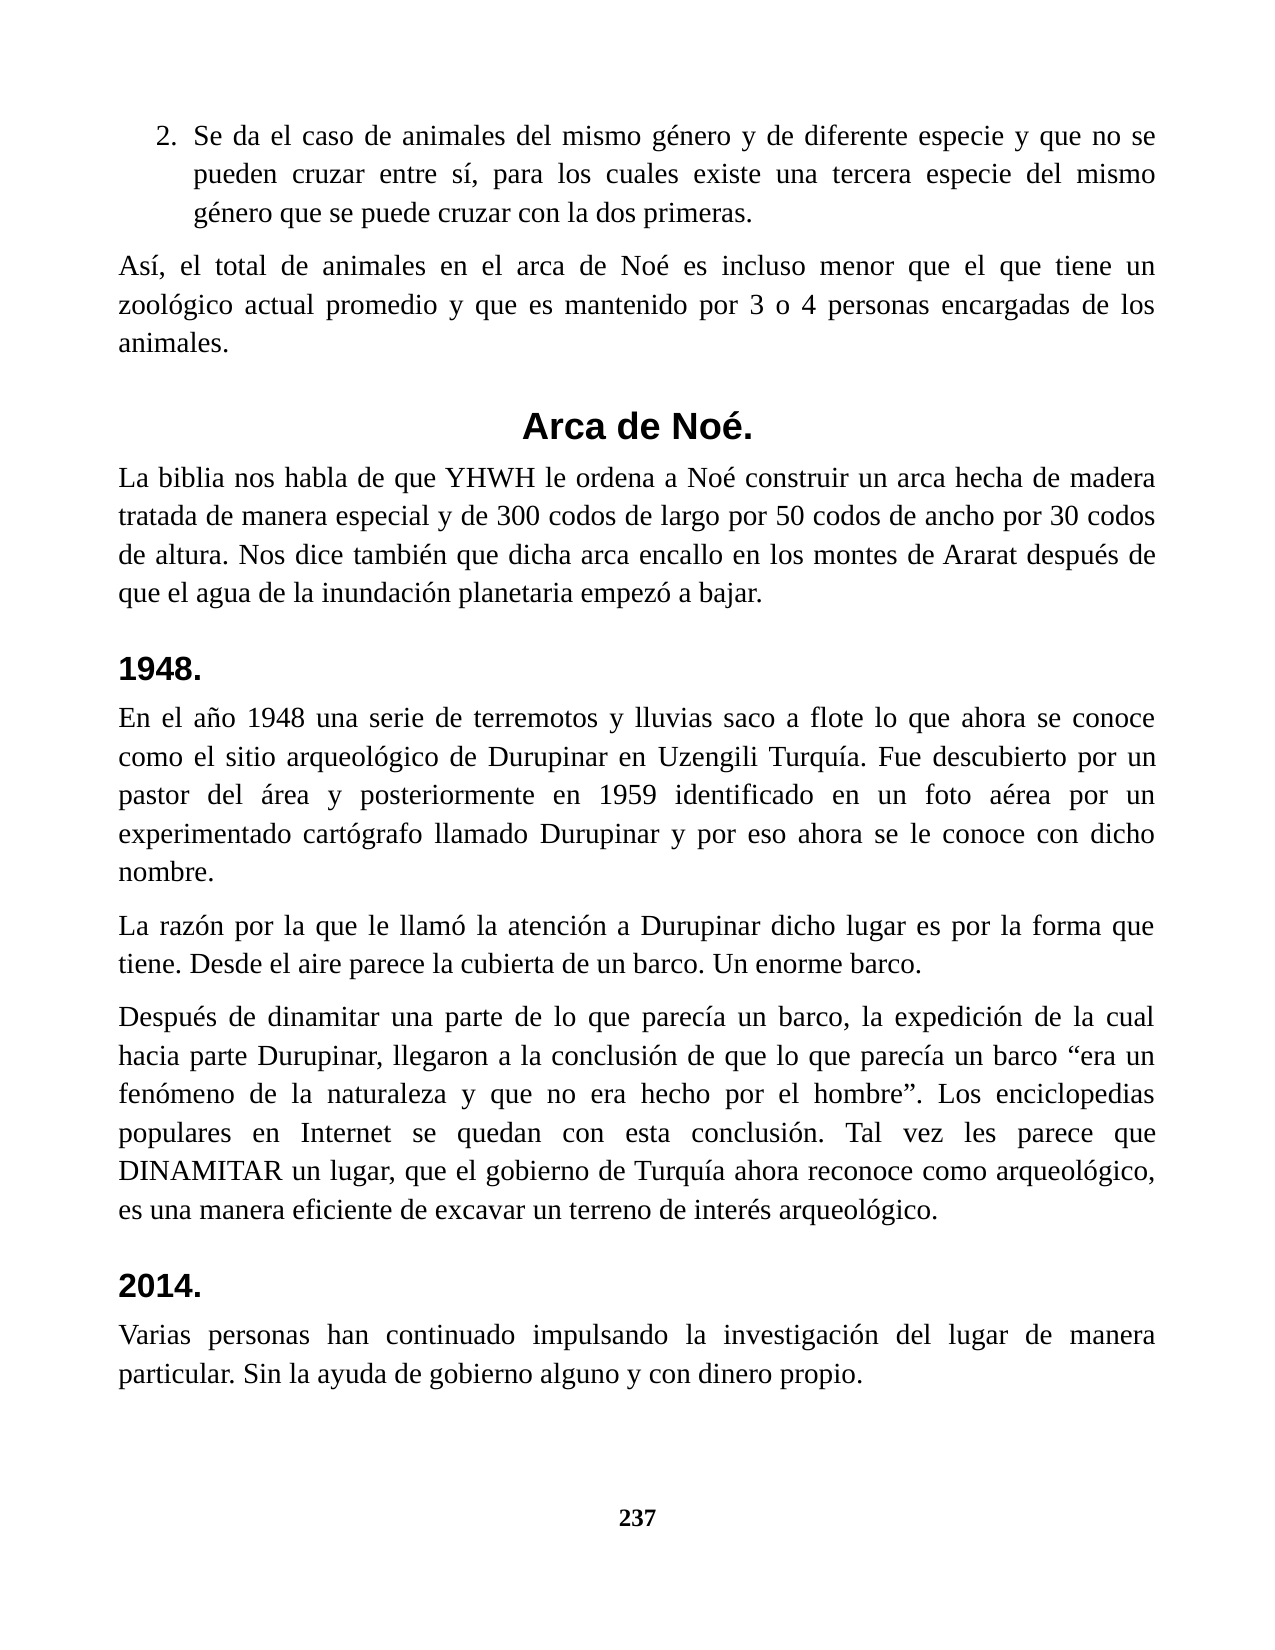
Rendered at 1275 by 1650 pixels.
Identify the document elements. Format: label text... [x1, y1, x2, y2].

text En el año 1948 una serie de terremotos y lluvias saco a flote lo que ahora se conoce como el sitio arqueológico de Durupinar en Uzengili Turquía. Fue descubierto por un pastor del área y posteriormente en 1959 identificado en un foto aérea por un experimentado cartógrafo llamado Durupinar y por eso ahora se le conoce con dicho nombre. [118, 700, 1157, 888]
text La razón por la que le llamó la atención a Durupinar dicho lugar es por la forma que tiene. Desde el aire parece la cubierta de un barco. Un enorme barco. [118, 908, 1157, 980]
list Se da el caso de animales del mismo género y de diferente especie y que no se pueden cruzar entre sí, para los cuales existe una tercera especie del mismo género que se puede cruzar con la dos primeras. [156, 118, 1157, 229]
subtitle Arca de Noé. [118, 403, 1157, 447]
text Así, el total de animales en el arca de Noé es incluso menor que el que tiene un zoológico actual promedio y que es mantenido por 3 o 4 personas encargadas de los animales. [118, 248, 1157, 359]
text Varias personas han continuado impulsando la investigación del lugar de manera particular. Sin la ayuda de gobierno alguno y con dinero propio. [118, 1317, 1157, 1389]
text La biblia nos habla de que YHWH le ordena a Noé construir un arca hecha de madera tratada de manera especial y de 300 codos de largo por 50 codos de ancho por 30 codos de altura. Nos dice también que dicha arca encallo en los montes de Ararat después de que el agua de la inundación planetaria empezó a bajar. [118, 460, 1157, 609]
subtitle 2014. [118, 1266, 1157, 1305]
subtitle 1948. [118, 649, 1157, 688]
text Después de dinamitar una parte de lo que parecía un barco, la expedición de la cual hacia parte Durupinar, llegaron a la conclusión de que lo que parecía un barco “era un fenómeno de la naturaleza y que no era hecho por el hombre”. Los enciclopedias populares en Internet se quedan con esta conclusión. Tal vez les parece que DINAMITAR un lugar, que el gobierno de Turquía ahora reconoce como arqueológico, es una manera eficiente de excavar un terreno de interés arqueológico. [118, 999, 1157, 1226]
